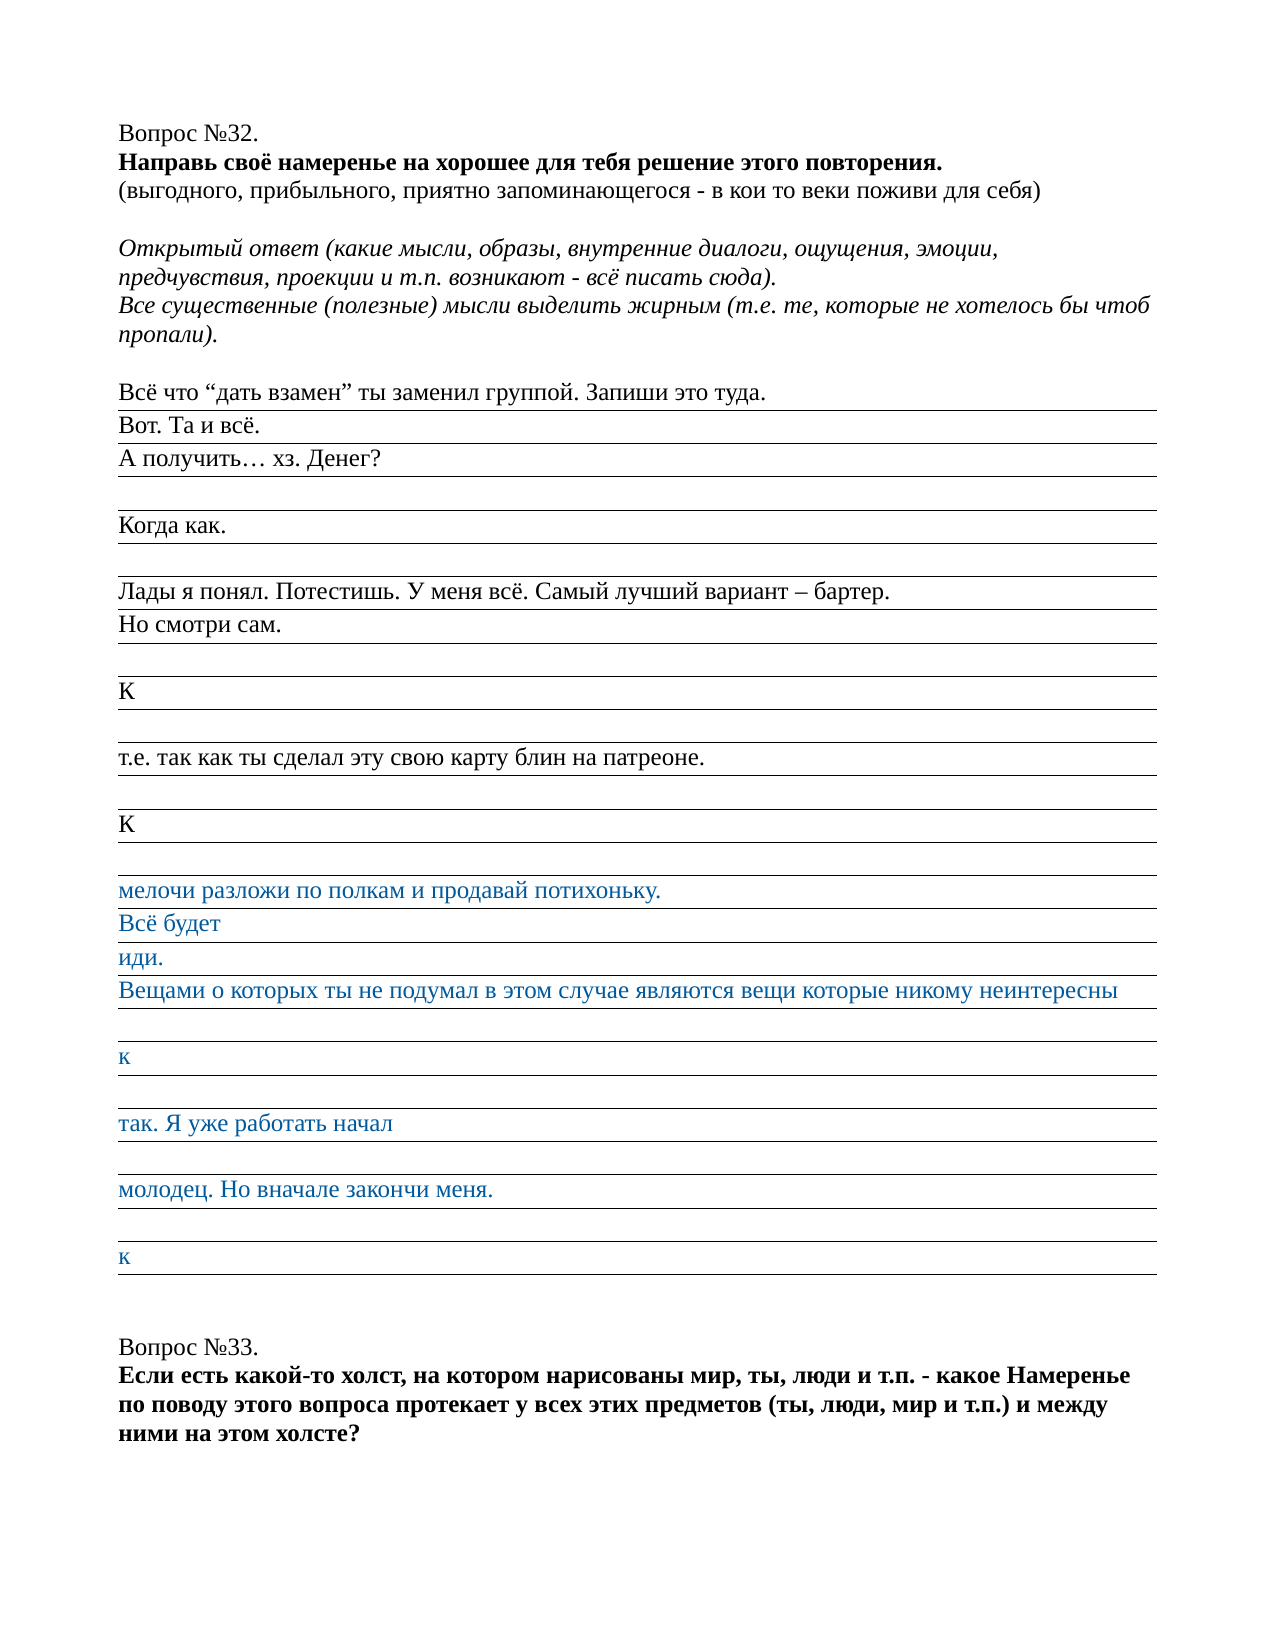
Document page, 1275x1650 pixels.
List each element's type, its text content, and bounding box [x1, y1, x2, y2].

text Если есть какой-то холст, на котором нарисованы мир, ты, люди и т.п. - какое Намеренье по поводу этого вопроса протекает у всех этих предметов (ты, люди, мир и т.п.) и между ними на этом холсте? [118, 1360, 1157, 1447]
text Все существенные (полезные) мысли выделить жирным (т.е. те, которые не хотелось бы чтоб пропали). [118, 291, 1157, 348]
text Вопрос №33. [118, 1332, 1157, 1360]
text Направь своё намеренье на хорошее для тебя решение этого повторения. [118, 147, 1157, 176]
text молодец. Но вначале закончи меня. [118, 1175, 1157, 1208]
text мелочи разложи по полкам и продавай потихоньку. [118, 876, 1157, 908]
text Вот. Та и всё. [118, 411, 1157, 443]
text Но смотри сам. [118, 610, 1157, 643]
text к [118, 1242, 1157, 1274]
text (выгодного, прибыльного, приятно запоминающегося - в кои то веки поживи для себя) [118, 176, 1157, 204]
text так. Я уже работать начал [118, 1109, 1157, 1141]
text Когда как. [118, 511, 1157, 543]
text А получить… хз. Денег? [118, 444, 1157, 476]
text Вопрос №32. [118, 118, 1157, 147]
text иди. [118, 943, 1157, 975]
text к [118, 1042, 1157, 1075]
text Всё будет [118, 909, 1157, 942]
text К [118, 810, 1157, 842]
text Вещами о которых ты не подумал в этом случае являются вещи которые никому неинтересны [118, 976, 1157, 1008]
text Всё что “дать взамен” ты заменил группой. Запиши это туда. [118, 377, 1157, 410]
text т.е. так как ты сделал эту свою карту блин на патреоне. [118, 743, 1157, 775]
text Открытый ответ (какие мысли, образы, внутренние диалоги, ощущения, эмоции, предчувствия, проекции и т.п. возникают - всё писать сюда). [118, 233, 1157, 291]
text К [118, 677, 1157, 709]
text Лады я понял. Потестишь. У меня всё. Самый лучший вариант – бартер. [118, 577, 1157, 609]
